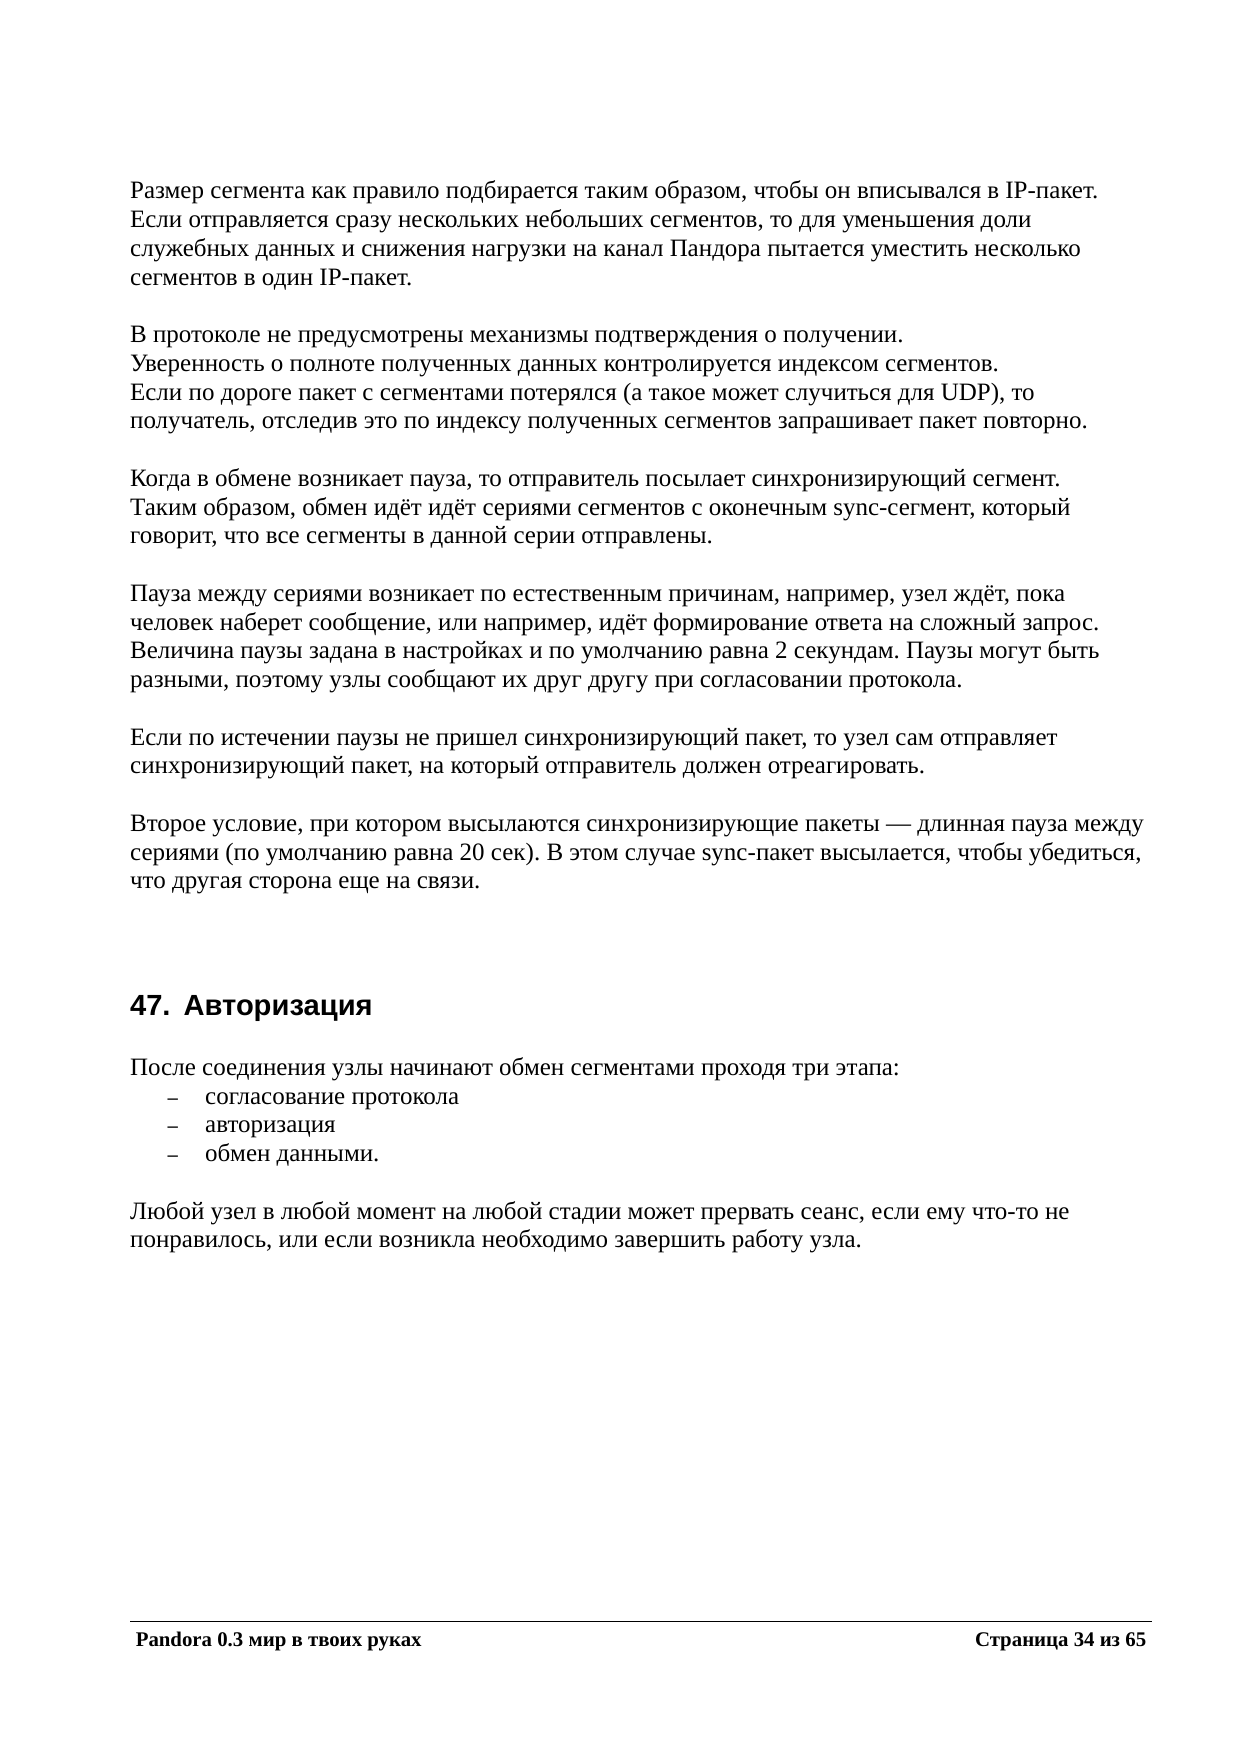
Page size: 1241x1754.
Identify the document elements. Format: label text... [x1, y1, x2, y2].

text После соединения узлы начинают обмен сегментами проходя три этапа: [130, 1052, 1152, 1081]
text Если по дороге пакет с сегментами потерялся (а такое может случиться для UDP), то получатель, отследив это по индексу полученных сегментов запрашивает пакет повторно. [130, 377, 1152, 434]
text Если по истечении паузы не пришел синхронизирующий пакет, то узел сам отправляет синхронизирующий пакет, на который отправитель должен отреагировать. [130, 722, 1152, 779]
text Уверенность о полноте полученных данных контролируется индексом сегментов. [130, 348, 1152, 377]
text Второе условие, при котором высылаются синхронизирующие пакеты — длинная пауза между сериями (по умолчанию равна 20 сек). В этом случае sync-пакет высылается, чтобы убедиться, что другая сторона еще на связи. [130, 808, 1152, 894]
list согласование протокола [167, 1081, 1152, 1109]
text Величина паузы задана в настройках и по умолчанию равна 2 секундам. Паузы могут быть разными, поэтому узлы сообщают их друг другу при согласовании протокола. [130, 636, 1152, 693]
text Размер сегмента как правило подбирается таким образом, чтобы он вписывался в IP-пакет. [130, 176, 1152, 204]
list обмен данными. [167, 1138, 1152, 1167]
text Любой узел в любой момент на любой стадии может прервать сеанс, если ему что-то не понравилось, или если возникла необходимо завершить работу узла. [130, 1196, 1152, 1253]
text Таким образом, обмен идёт идёт сериями сегментов с оконечным sync-сегмент, который говорит, что все сегменты в данной серии отправлены. [130, 492, 1152, 549]
text В протоколе не предусмотрены механизмы подтверждения о получении. [130, 319, 1152, 348]
list авторизация [167, 1109, 1152, 1138]
text Если отправляется сразу нескольких небольших сегментов, то для уменьшения доли служебных данных и снижения нагрузки на канал Пандора пытается уместить несколько сегментов в один IP-пакет. [130, 204, 1152, 291]
text Когда в обмене возникает пауза, то отправитель посылает синхронизирующий сегмент. [130, 463, 1152, 492]
text Пауза между сериями возникает по естественным причинам, например, узел ждёт, пока человек наберет сообщение, или например, идёт формирование ответа на сложный запрос. [130, 578, 1152, 636]
subtitle Авторизация [130, 988, 1152, 1022]
